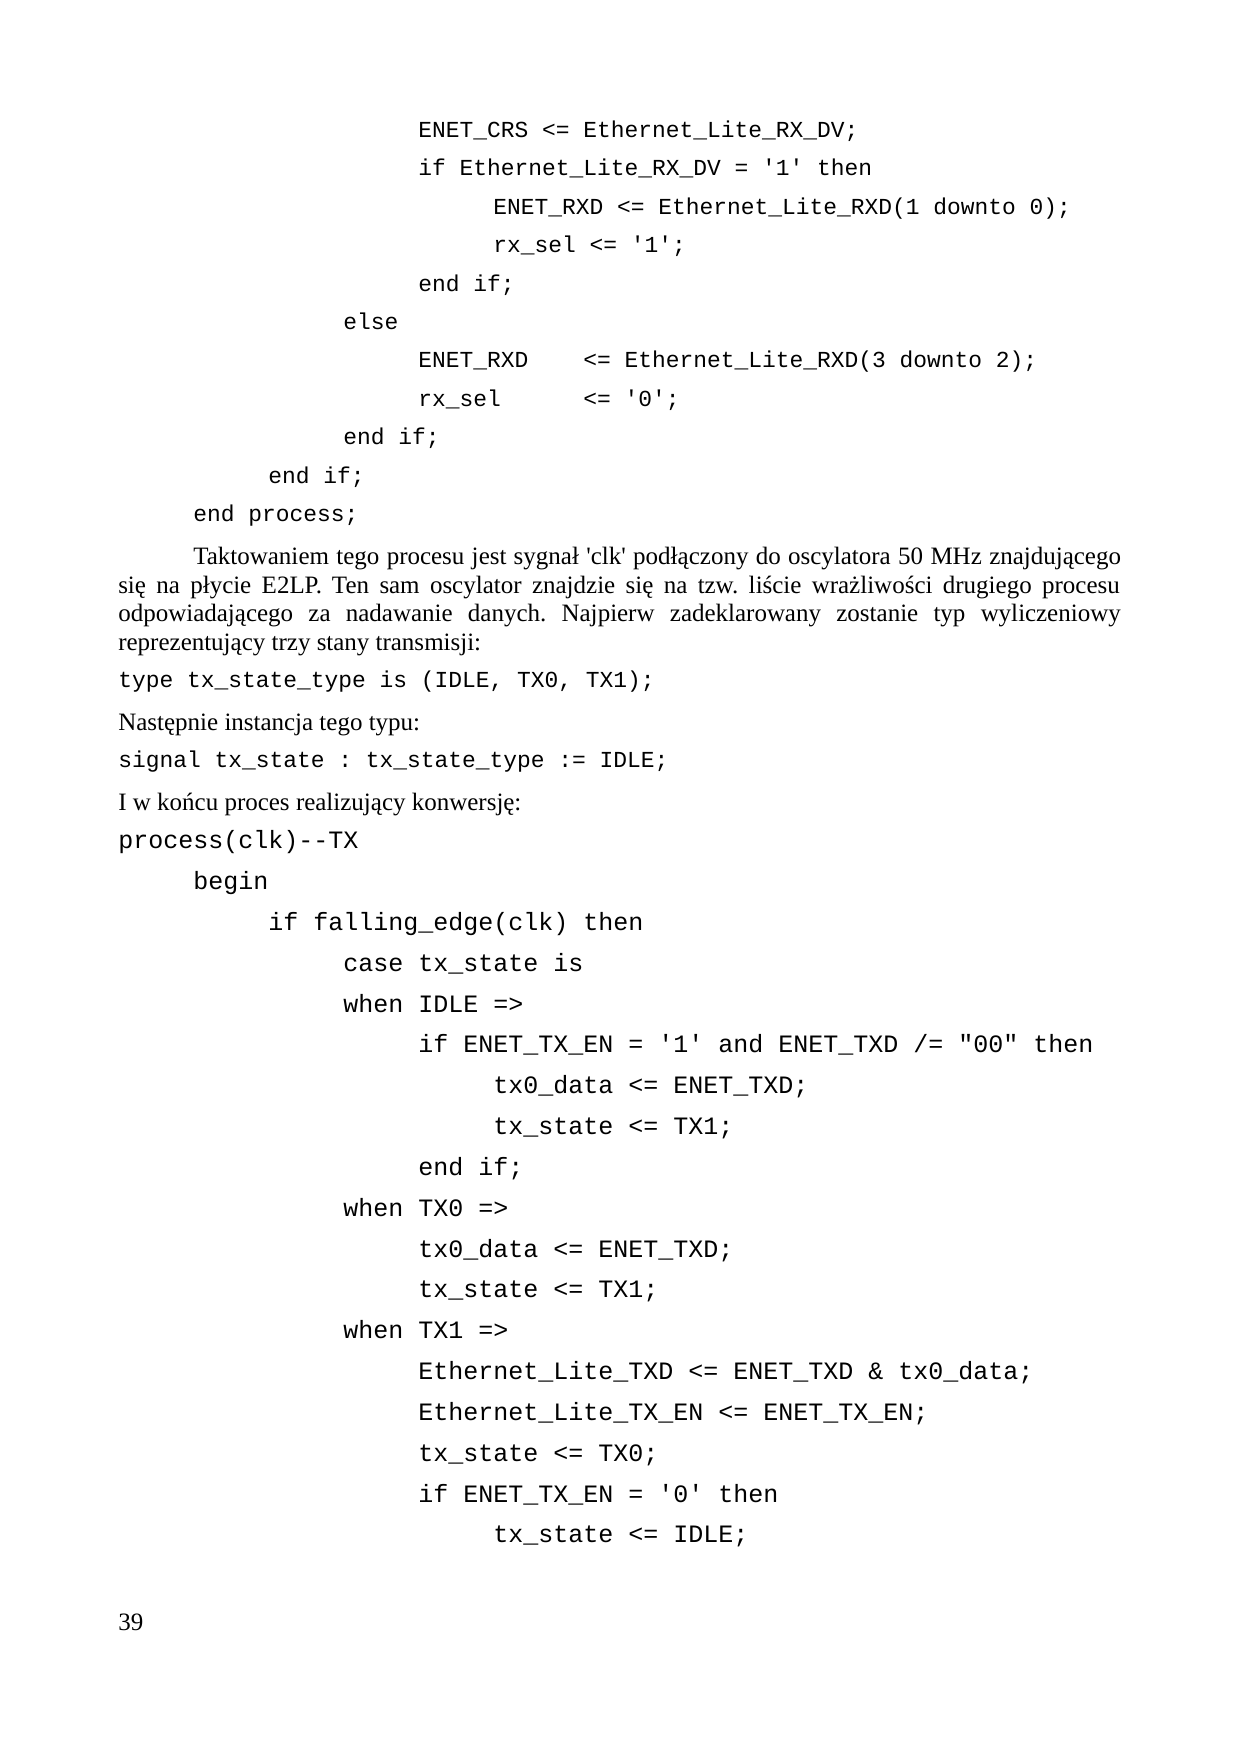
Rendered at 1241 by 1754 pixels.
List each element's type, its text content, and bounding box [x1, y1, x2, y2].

text case tx_state is [118, 950, 1122, 979]
text ENET_CRS <= Ethernet_Lite_RX_DV; [118, 118, 1122, 144]
text ENET_RXD <= Ethernet_Lite_RXD(1 downto 0); [118, 195, 1122, 221]
text when TX0 => [118, 1195, 1122, 1224]
text tx_state <= IDLE; [118, 1522, 1122, 1550]
text Ethernet_Lite_TX_EN <= ENET_TX_EN; [118, 1399, 1122, 1428]
text end if; [118, 1154, 1122, 1183]
text rx_sel <= '1'; [118, 233, 1122, 259]
text tx0_data <= ENET_TXD; [118, 1073, 1122, 1101]
text if ENET_TX_EN = '0' then [118, 1481, 1122, 1509]
text ENET_RXD <= Ethernet_Lite_RXD(3 downto 2); [118, 349, 1122, 375]
text process(clk)--TX [118, 828, 1122, 856]
text signal tx_state : tx_state_type := IDLE; [118, 748, 1122, 774]
text rx_sel <= '0'; [118, 387, 1122, 413]
text end if; [118, 464, 1122, 490]
text else [118, 310, 1122, 336]
text type tx_state_type is (IDLE, TX0, TX1); [118, 668, 1122, 694]
text I w końcu proces realizujący konwersję: [118, 787, 1122, 815]
text end if; [118, 272, 1122, 298]
text Następnie instancja tego typu: [118, 707, 1122, 736]
text end if; [118, 426, 1122, 452]
text if Ethernet_Lite_RX_DV = '1' then [118, 157, 1122, 182]
text when TX1 => [118, 1318, 1122, 1346]
text Ethernet_Lite_TXD <= ENET_TXD & tx0_data; [118, 1359, 1122, 1387]
text tx_state <= TX1; [118, 1277, 1122, 1305]
text when IDLE => [118, 991, 1122, 1019]
text begin [118, 869, 1122, 897]
text if falling_edge(clk) then [118, 909, 1122, 938]
text tx_state <= TX1; [118, 1114, 1122, 1142]
text if ENET_TX_EN = '1' and ENET_TXD /= "00" then [118, 1032, 1122, 1060]
text Taktowaniem tego procesu jest sygnał 'clk' podłączony do oscylatora 50 MHz znajdującego się na płycie E2LP. Ten sam oscylator znajdzie się na tzw. liście wrażliwości drugiego procesu odpowiadającego za nadawanie danych. Najpierw zadeklarowany zostanie typ wyliczeniowy reprezentujący trzy stany transmisji: [118, 541, 1122, 656]
text end process; [118, 502, 1122, 528]
text tx_state <= TX0; [118, 1440, 1122, 1469]
text tx0_data <= ENET_TXD; [118, 1236, 1122, 1264]
